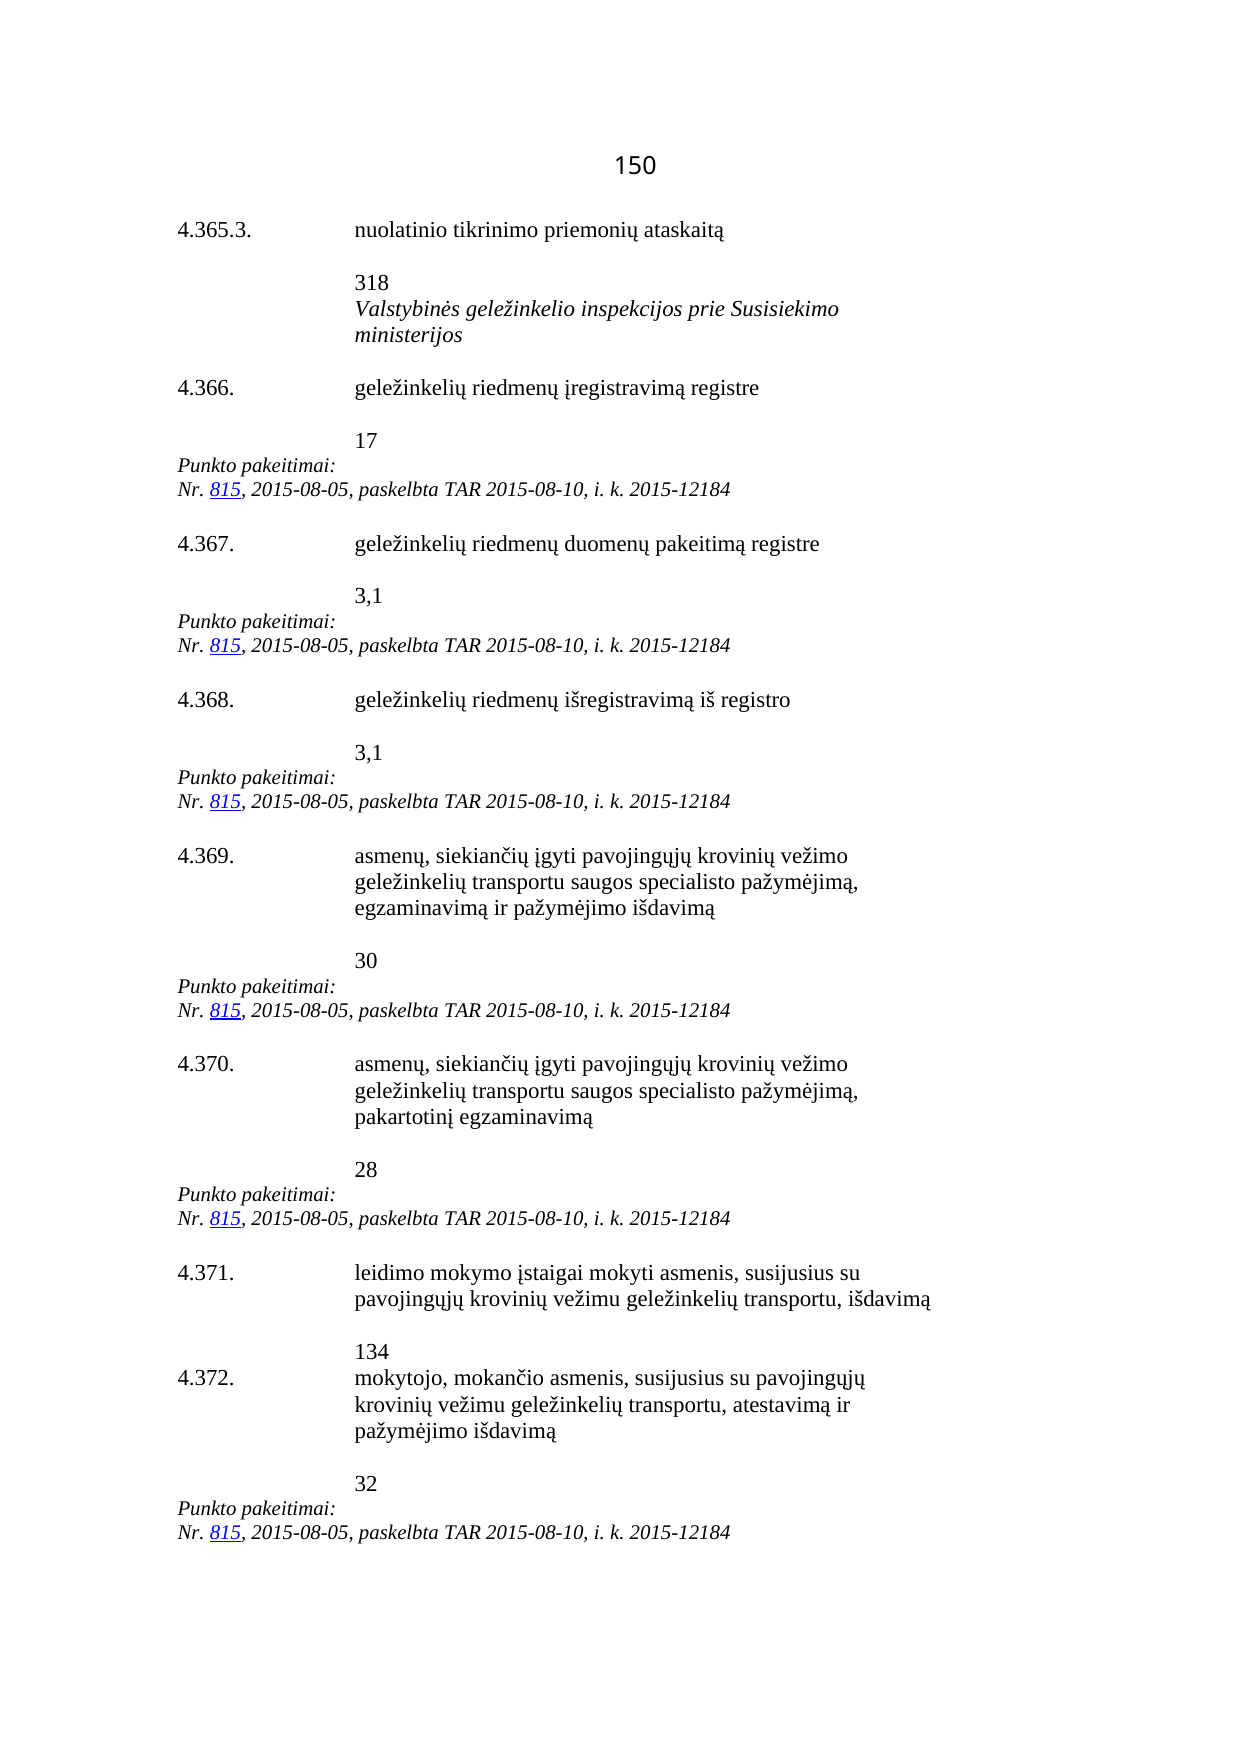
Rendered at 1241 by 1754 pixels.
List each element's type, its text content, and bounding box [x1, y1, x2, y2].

text Valstybinės geležinkelio inspekcijos prie Susisiekimo ministerijos [354, 295, 945, 374]
text Nr. 815, 2015-08-05, paskelbta TAR 2015-08-10, i. k. 2015-12184 [177, 1520, 1093, 1544]
text Punkto pakeitimai: [177, 1496, 1093, 1520]
text Nr. 815, 2015-08-05, paskelbta TAR 2015-08-10, i. k. 2015-12184 [177, 998, 1093, 1022]
text 4.370. asmenų, siekiančių įgyti pavojingųjų krovinių vežimo [177, 1050, 945, 1077]
text krovinių vežimu geležinkelių transportu, atestavimą ir [354, 1391, 945, 1417]
text 4.372. mokytojo, mokančio asmenis, susijusius su pavojingųjų [177, 1364, 945, 1391]
text Punkto pakeitimai: [177, 609, 1093, 633]
text 4.366. geležinkelių riedmenų įregistravimą registre 17 [177, 374, 945, 453]
text pažymėjimo išdavimą 32 [354, 1417, 945, 1496]
text 4.368. geležinkelių riedmenų išregistravimą iš registro 3,1 [177, 686, 945, 765]
text geležinkelių transportu saugos specialisto pažymėjimą, [354, 868, 945, 894]
text 4.367. geležinkelių riedmenų duomenų pakeitimą registre 3,1 [177, 530, 945, 609]
text Nr. 815, 2015-08-05, paskelbta TAR 2015-08-10, i. k. 2015-12184 [177, 1206, 1093, 1230]
text Nr. 815, 2015-08-05, paskelbta TAR 2015-08-10, i. k. 2015-12184 [177, 789, 1093, 813]
text pakartotinį egzaminavimą 28 [354, 1103, 945, 1182]
text Nr. 815, 2015-08-05, paskelbta TAR 2015-08-10, i. k. 2015-12184 [177, 633, 1093, 657]
text geležinkelių transportu saugos specialisto pažymėjimą, [354, 1077, 945, 1103]
text Punkto pakeitimai: [177, 973, 1093, 998]
text pavojingųjų krovinių vežimu geležinkelių transportu, išdavimą 134 [354, 1285, 945, 1364]
text 4.365.3. nuolatinio tikrinimo priemonių ataskaitą 318 [177, 216, 945, 295]
text 4.369. asmenų, siekiančių įgyti pavojingųjų krovinių vežimo [177, 842, 945, 868]
text Punkto pakeitimai: [177, 765, 1093, 789]
text 4.371. leidimo mokymo įstaigai mokyti asmenis, susijusius su [177, 1259, 945, 1285]
text Punkto pakeitimai: [177, 453, 1093, 477]
text egzaminavimą ir pažymėjimo išdavimą 30 [354, 894, 945, 973]
text Punkto pakeitimai: [177, 1182, 1093, 1206]
text Nr. 815, 2015-08-05, paskelbta TAR 2015-08-10, i. k. 2015-12184 [177, 477, 1093, 501]
